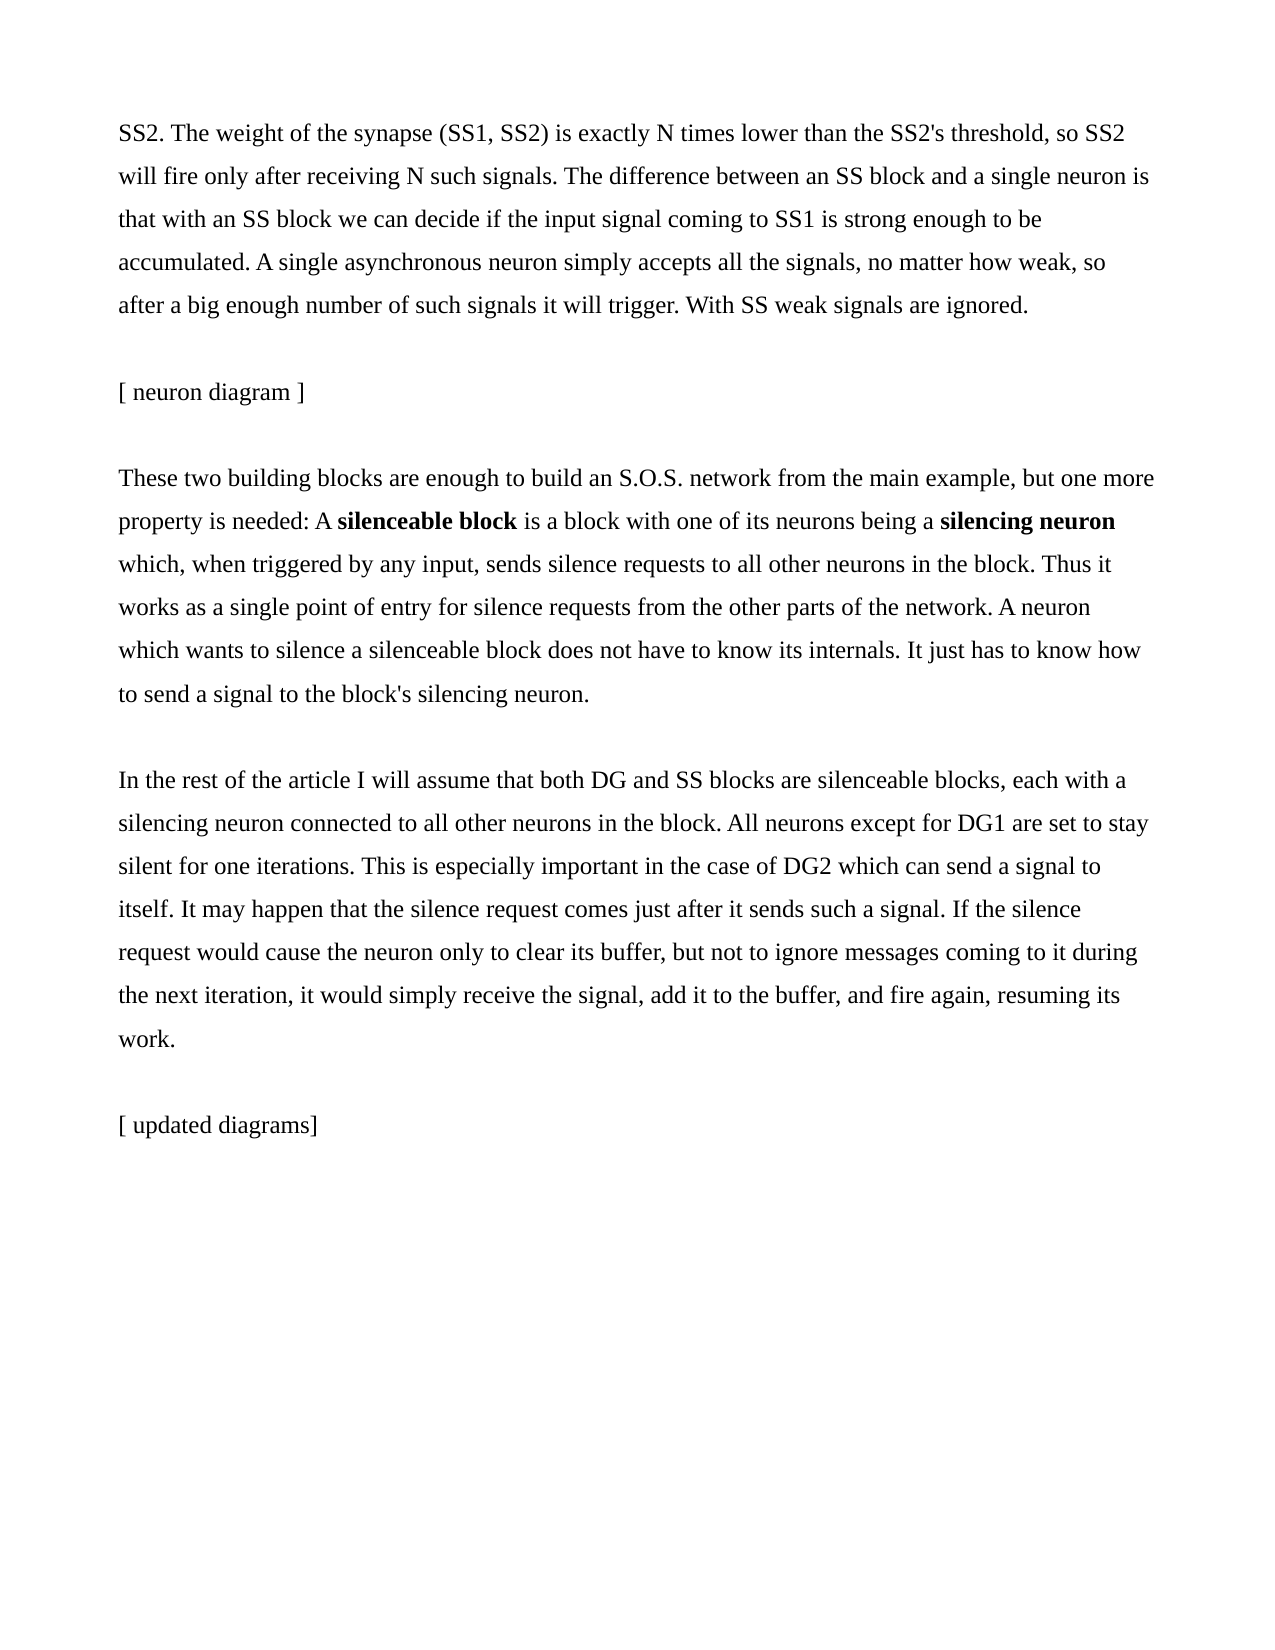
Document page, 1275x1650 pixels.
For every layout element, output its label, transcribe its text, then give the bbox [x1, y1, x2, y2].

text These two building blocks are enough to build an S.O.S. network from the main example, but one more property is needed: A silenceable block is a block with one of its neurons being a silencing neuron which, when triggered by any input, sends silence requests to all other neurons in the block. Thus it works as a single point of entry for silence requests from the other parts of the network. A neuron which wants to silence a silenceable block does not have to know its internals. It just has to know how to send a signal to the block's silencing neuron. [118, 463, 1157, 707]
text [ neuron diagram ] [118, 377, 1157, 406]
text SS2. The weight of the synapse (SS1, SS2) is exactly N times lower than the SS2's threshold, so SS2 will fire only after receiving N such signals. The difference between an SS block and a single neuron is that with an SS block we can decide if the input signal coming to SS1 is strong enough to be accumulated. A single asynchronous neuron simply accepts all the signals, no matter how weak, so after a big enough number of such signals it will trigger. With SS weak signals are ignored. [118, 118, 1157, 319]
text In the rest of the article I will assume that both DG and SS blocks are silenceable blocks, each with a silencing neuron connected to all other neurons in the block. All neurons except for DG1 are set to stay silent for one iterations. This is especially important in the case of DG2 which can send a signal to itself. It may happen that the silence request comes just after it sends such a signal. If the silence request would cause the neuron only to clear its buffer, but not to ignore messages coming to it during the next iteration, it would simply receive the signal, add it to the buffer, and fire again, resuming its work. [118, 765, 1157, 1052]
text [ updated diagrams] [118, 1110, 1157, 1139]
